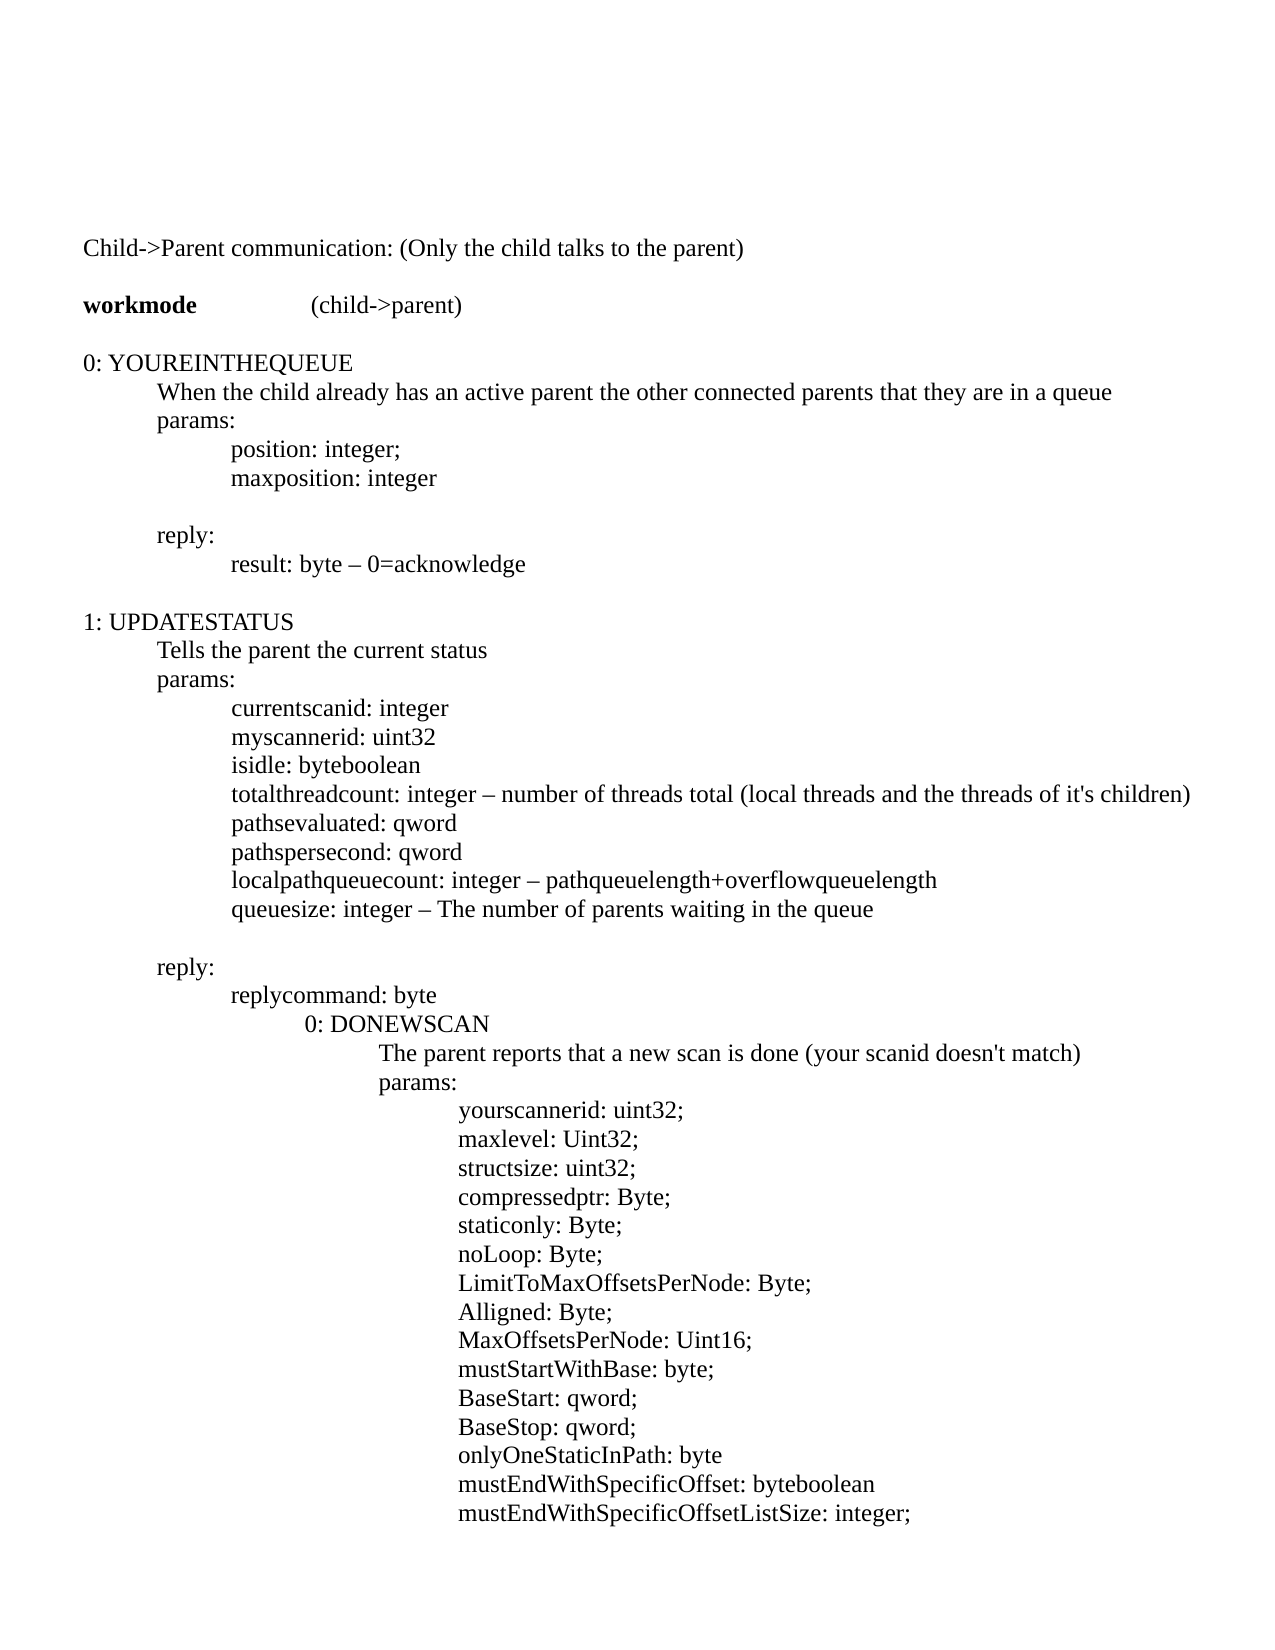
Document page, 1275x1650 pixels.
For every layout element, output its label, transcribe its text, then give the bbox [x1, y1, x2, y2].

text reply: [83, 952, 1275, 981]
text The parent reports that a new scan is done (your scanid doesn't match) [83, 1038, 1275, 1067]
text maxlevel: Uint32; [458, 1124, 1275, 1153]
text currentscanid: integer [231, 693, 1275, 722]
text replycommand: byte [83, 981, 1275, 1009]
text mustEndWithSpecificOffset: byteboolean [458, 1469, 1275, 1498]
text 0: YOUREINTHEQUEUE [83, 348, 1275, 377]
text maxposition: integer [83, 463, 1275, 492]
text queuesize: integer – The number of parents waiting in the queue [231, 894, 1275, 923]
text pathsevaluated: qword [231, 808, 1275, 837]
text totalthreadcount: integer – number of threads total (local threads and the threads of it's children) [231, 779, 1275, 808]
text BaseStop: qword; [458, 1412, 1275, 1441]
text isidle: byteboolean [231, 751, 1275, 779]
text localpathqueuecount: integer – pathqueuelength+overflowqueuelength [231, 866, 1275, 894]
text reply: [83, 521, 1275, 549]
text Child->Parent communication: (Only the child talks to the parent) [83, 233, 1275, 262]
text workmode (child->parent) [83, 291, 1275, 319]
text Alligned: Byte; [458, 1297, 1275, 1326]
text myscannerid: uint32 [231, 722, 1275, 751]
text structsize: uint32; [458, 1153, 1275, 1182]
text When the child already has an active parent the other connected parents that they are in a queue [83, 377, 1275, 406]
text position: integer; [83, 434, 1275, 463]
text params: [83, 664, 1275, 693]
text onlyOneStaticInPath: byte [458, 1441, 1275, 1469]
text mustStartWithBase: byte; [458, 1354, 1275, 1383]
text pathspersecond: qword [231, 837, 1275, 866]
text Tells the parent the current status [83, 636, 1275, 664]
text noLoop: Byte; [458, 1239, 1275, 1268]
text params: [83, 406, 1275, 434]
text compressedptr: Byte; [458, 1182, 1275, 1211]
text MaxOffsetsPerNode: Uint16; [458, 1326, 1275, 1354]
text BaseStart: qword; [458, 1383, 1275, 1412]
text yourscannerid: uint32; [83, 1096, 1275, 1124]
text staticonly: Byte; [458, 1211, 1275, 1239]
text result: byte – 0=acknowledge [83, 549, 1275, 578]
text mustEndWithSpecificOffsetListSize: integer; [458, 1498, 1275, 1527]
text 1: UPDATESTATUS [83, 607, 1275, 636]
text LimitToMaxOffsetsPerNode: Byte; [458, 1268, 1275, 1297]
text 0: DONEWSCAN [83, 1009, 1275, 1038]
text params: [83, 1067, 1275, 1096]
